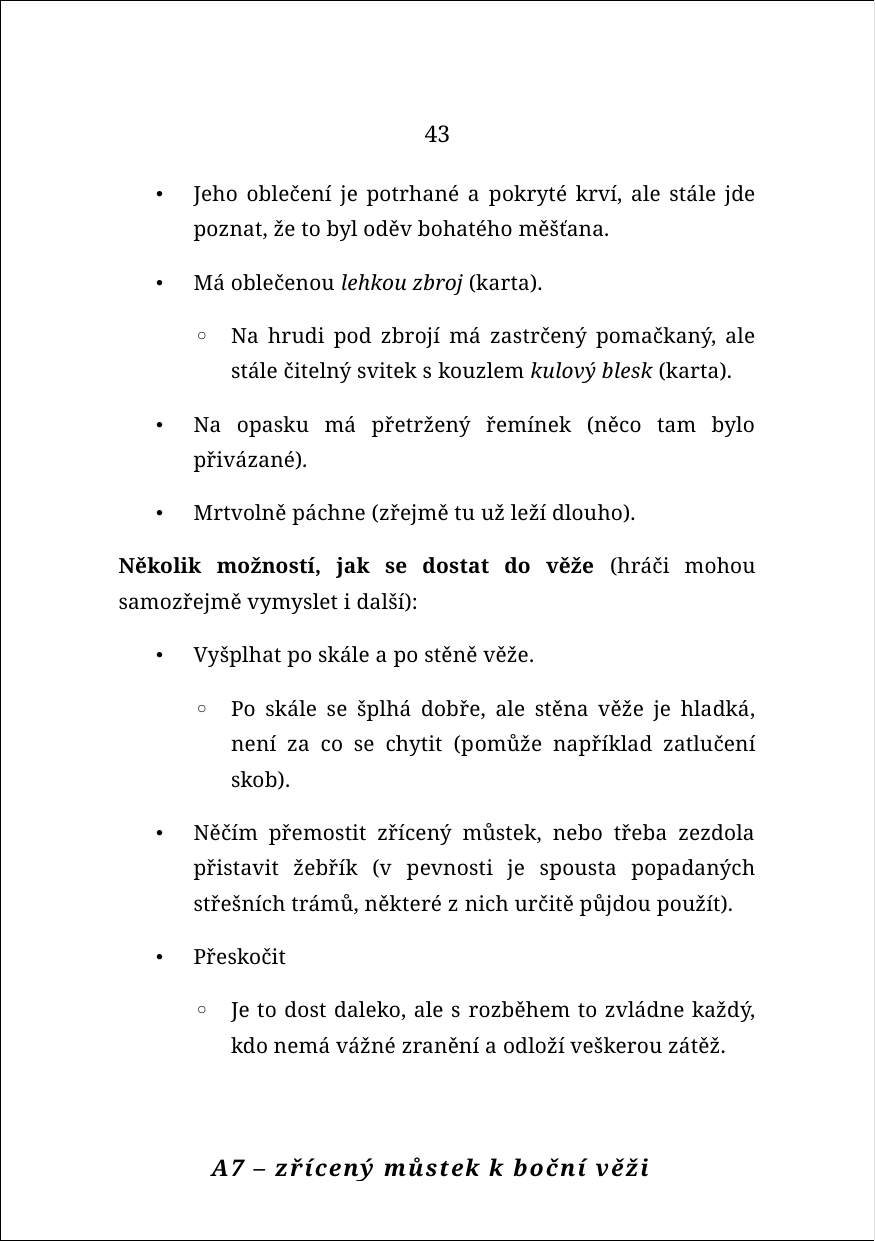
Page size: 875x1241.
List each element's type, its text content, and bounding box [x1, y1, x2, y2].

list Na hrudi pod zbrojí má zastrčený pomačkaný, ale stále čitelný svitek s⁠ kouzlem kulový blesk (karta). [193, 321, 756, 385]
list Na opasku má přetržený řemínek (něco tam bylo přivázané). [156, 410, 756, 474]
list Přeskočit [156, 942, 756, 971]
list Je to dost daleko, ale s⁠ rozběhem to zvládne každý, kdo nemá vážné zranění a⁠ odloží veškerou zátěž. [193, 995, 756, 1059]
list Jeho oblečení je potrhané a⁠ pokryté krví, ale stále jde poznat, že to byl oděv bohatého měšťana. [156, 179, 756, 243]
list Má oblečenou lehkou zbroj (karta). [156, 268, 756, 296]
list Vyšplhat po skále a⁠ po stěně věže. [156, 640, 756, 669]
list Mrtvolně páchne (zřejmě tu už leží dlouho). [156, 498, 756, 527]
list Po skále se šplhá dobře, ale stěna věže je hladká, není za co se chytit (pomůže například zatlučení skob). [193, 694, 756, 793]
text Několik možností, jak se dostat do věže (hráči mohou samozřejmě vymyslet i⁠ další): [118, 552, 756, 616]
list Něčím přemostit zřícený můstek, nebo třeba zezdola přistavit žebřík (v⁠ pevnosti je spousta popadaných střešních trámů, některé z⁠ nich určitě půjdou použít). [156, 818, 756, 917]
